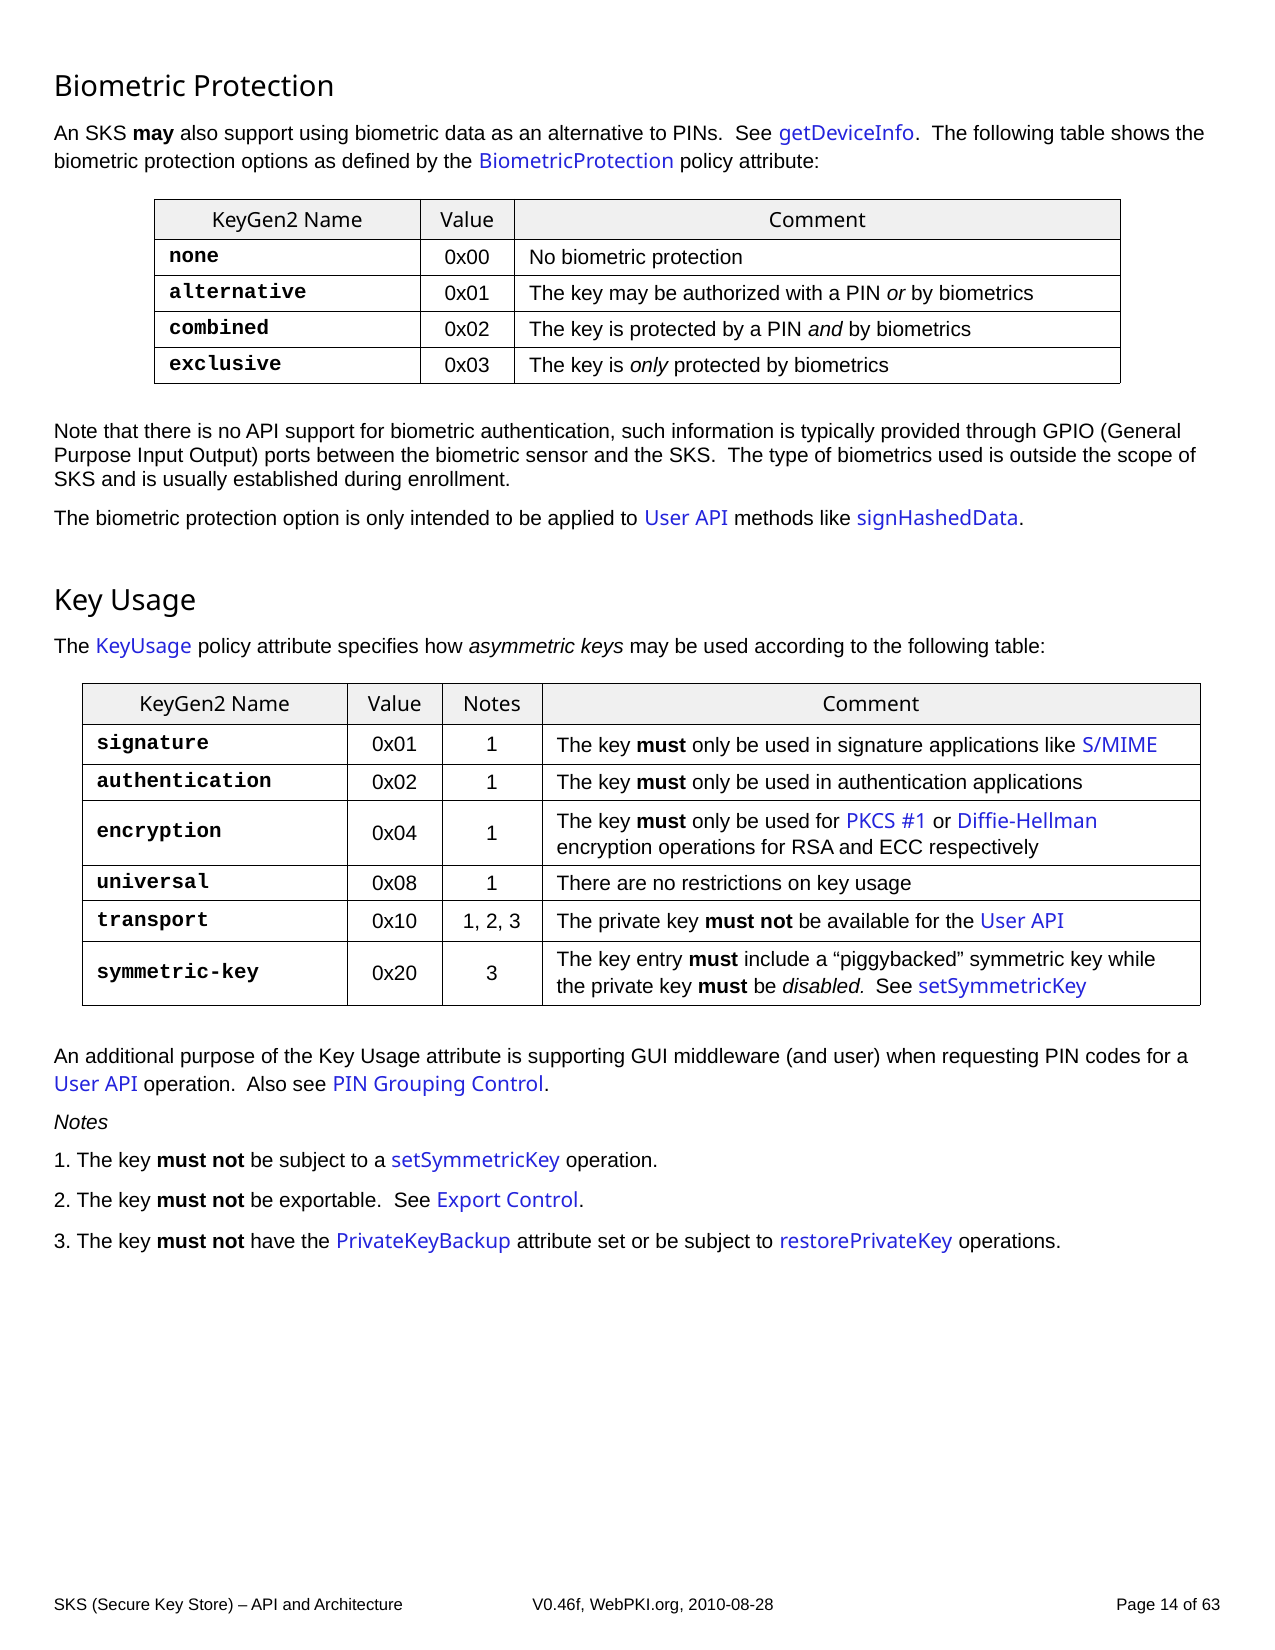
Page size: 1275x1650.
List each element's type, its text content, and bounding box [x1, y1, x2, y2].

text 3. The key must not have the PrivateKeyBackup attribute set or be subject to restorePrivateKey operations. [54, 1226, 1221, 1254]
table_cell There are no restrictions on key usage [543, 866, 1200, 900]
table_header Comment [515, 200, 1120, 239]
text The KeyUsage policy attribute specifies how asymmetric keys may be used according to the following table: [54, 631, 1221, 683]
table_cell The key entry must include a “piggybacked” symmetric key while the private key must be disabled. See setSymmetricKey [543, 942, 1200, 1005]
table_cell No biometric protection [515, 240, 1120, 275]
table_header KeyGen2 Name [155, 200, 420, 239]
table_cell 0x01 [421, 276, 514, 311]
table_cell The key may be authorized with a PIN or by biometrics [515, 276, 1120, 311]
table_cell 3 [443, 942, 542, 1005]
text An additional purpose of the Key Usage attribute is supporting GUI middleware (and user) when requesting PIN codes for a User API operation. Also see PIN Grouping Control. [54, 1041, 1221, 1098]
table_cell 0x10 [348, 901, 442, 941]
subtitle Biometric Protection [54, 66, 1221, 105]
table_cell 1 [443, 801, 542, 864]
table_cell The key must only be used for PKCS #1 or Diffie-Hellman encryption operations for RSA and ECC respectively [543, 801, 1200, 864]
table_cell 0x03 [421, 348, 514, 383]
table_cell combined [155, 312, 420, 347]
table_cell 0x01 [348, 725, 442, 764]
table_cell 1 [443, 866, 542, 900]
table_header Value [348, 684, 442, 724]
table_header Comment [543, 684, 1200, 724]
table_cell The key is protected by a PIN and by biometrics [515, 312, 1120, 347]
table_cell authentication [83, 765, 347, 800]
subtitle Key Usage [54, 579, 1221, 618]
table_cell exclusive [155, 348, 420, 383]
text Notes [54, 1110, 1221, 1134]
table_cell transport [83, 901, 347, 941]
text Note that there is no API support for biometric authentication, such information is typically provided through GPIO (General Purpose Input Output) ports between the biometric sensor and the SKS. The type of biometrics used is outside the scope of SKS and is usually established during enrollment. [54, 419, 1221, 491]
text 2. The key must not be exportable. See Export Control. [54, 1186, 1221, 1214]
table_cell 0x00 [421, 240, 514, 275]
table_cell universal [83, 866, 347, 900]
table_cell 0x02 [348, 765, 442, 800]
table_cell 1, 2, 3 [443, 901, 542, 941]
table_header Notes [443, 684, 542, 724]
table_cell encryption [83, 801, 347, 864]
text The biometric protection option is only intended to be applied to User API methods like signHashedData. [54, 503, 1221, 531]
table_cell 0x04 [348, 801, 442, 864]
table_header KeyGen2 Name [83, 684, 347, 724]
table_cell The key is only protected by biometrics [515, 348, 1120, 383]
table_cell 0x02 [421, 312, 514, 347]
table_cell The key must only be used in authentication applications [543, 765, 1200, 800]
table_cell The key must only be used in signature applications like S/MIME [543, 725, 1200, 764]
table_cell signature [83, 725, 347, 764]
text 1. The key must not be subject to a setSymmetricKey operation. [54, 1145, 1221, 1174]
text An SKS may also support using biometric data as an alternative to PINs. See getDeviceInfo. The following table shows the biometric protection options as defined by the BiometricProtection policy attribute: [54, 118, 1221, 199]
table_cell 1 [443, 725, 542, 764]
table_cell 1 [443, 765, 542, 800]
table_cell 0x20 [348, 942, 442, 1005]
table_cell symmetric-key [83, 942, 347, 1005]
table_cell alternative [155, 276, 420, 311]
table_header Value [421, 200, 514, 239]
table_cell 0x08 [348, 866, 442, 900]
table_cell The private key must not be available for the User API [543, 901, 1200, 941]
table_cell none [155, 240, 420, 275]
